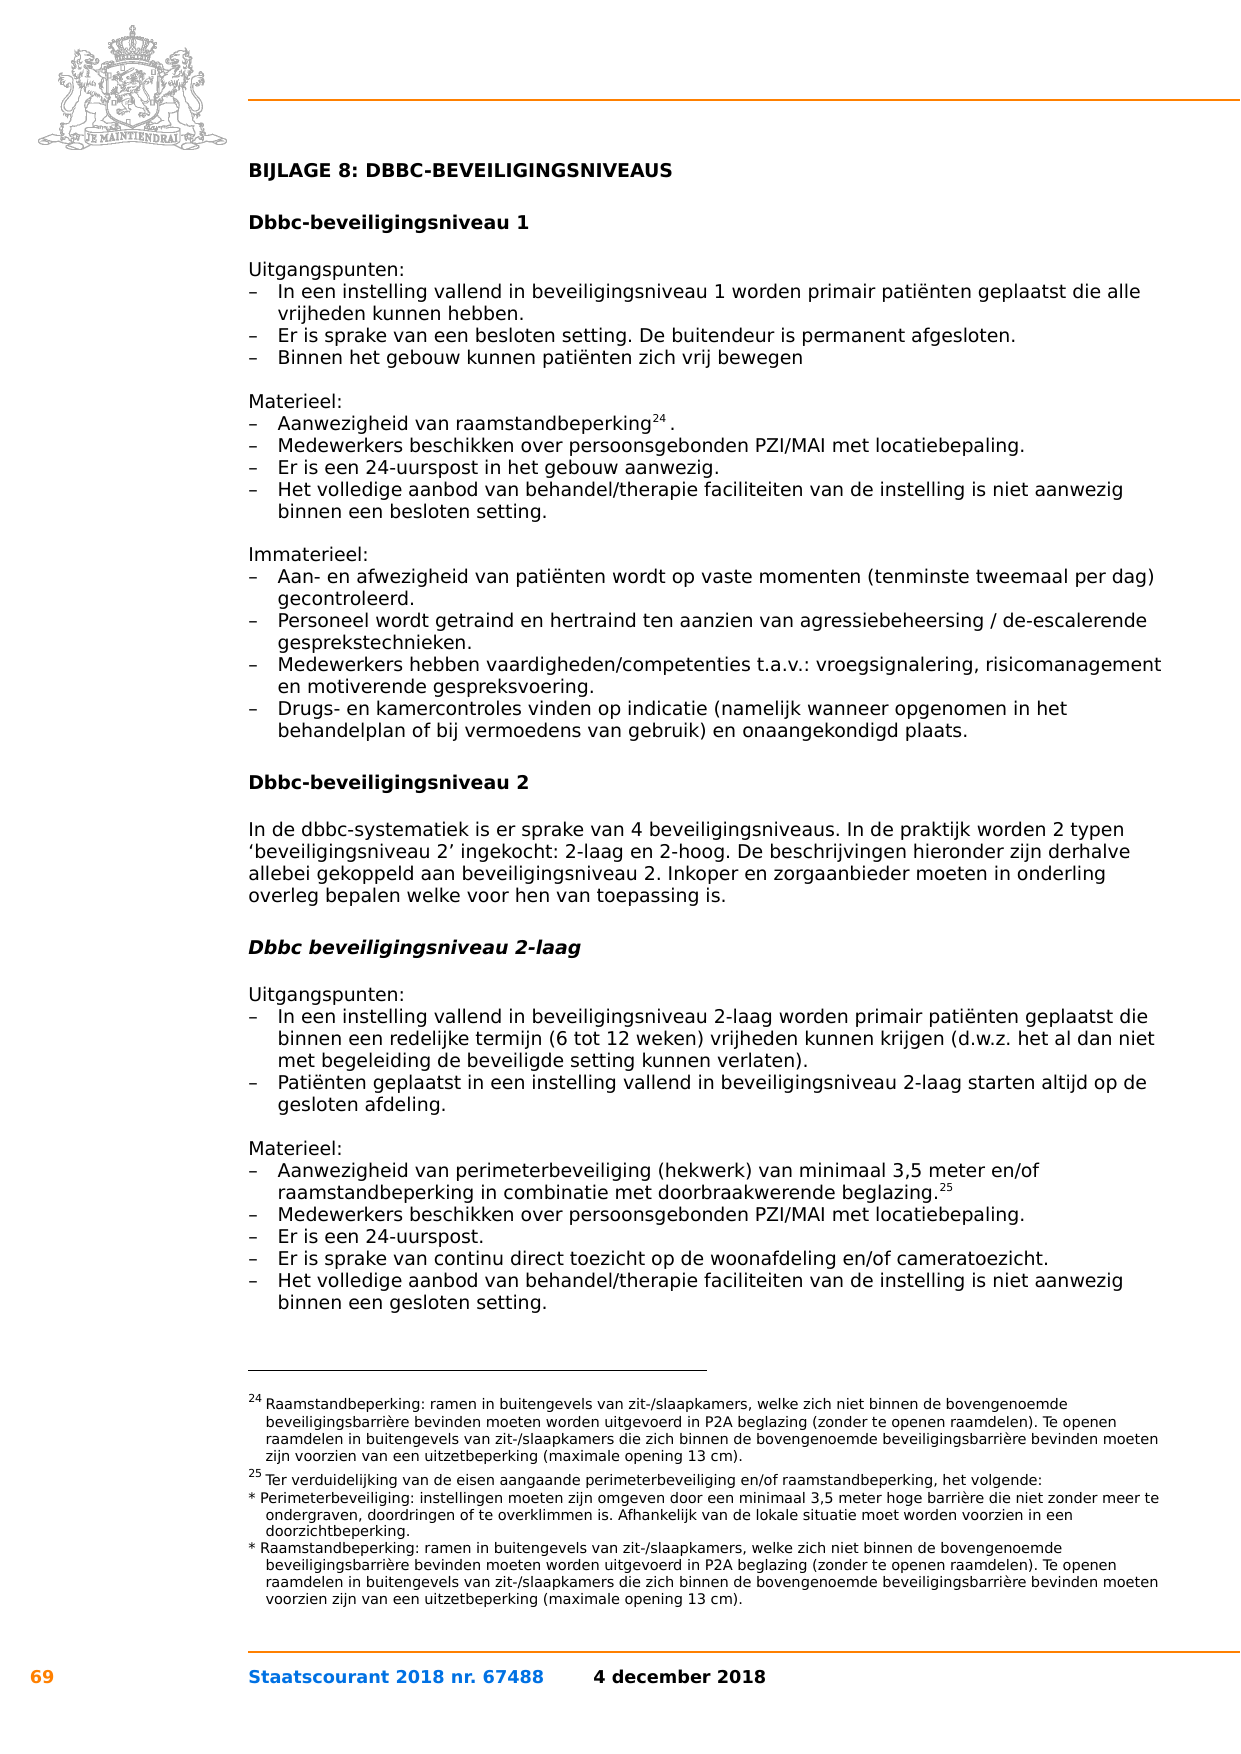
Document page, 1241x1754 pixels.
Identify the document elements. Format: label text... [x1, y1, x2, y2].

text – Er is sprake van continu direct toezicht op de woonafdeling en/of cameratoezicht. [248, 1248, 1163, 1270]
text – Drugs- en kamercontroles vinden op indicatie (namelijk wanneer opgenomen in het behandelplan of bij vermoedens van gebruik) en onaangekondigd plaats. [248, 698, 1163, 742]
text Uitgangspunten: [248, 259, 1163, 281]
text Materieel: [248, 391, 1163, 413]
text – Er is een 24-uurspost in het gebouw aanwezig. [248, 457, 1163, 478]
text – In een instelling vallend in beveiligingsniveau 2-laag worden primair patiënten geplaatst die binnen een redelijke termijn (6 tot 12 weken) vrijheden kunnen krijgen (d.w.z. het al dan niet met begeleiding de beveiligde setting kunnen verlaten). [248, 1006, 1163, 1072]
text * Raamstandbeperking: ramen in buitengevels van zit-/slaapkamers, welke zich niet binnen de bovengenoemde beveiligingsbarrière bevinden moeten worden uitgevoerd in P2A beglazing (zonder te openen raamdelen). Te openen raamdelen in buitengevels van zit-/slaapkamers die zich binnen de bovengenoemde beveiligingsbarrière bevinden moeten voorzien zijn van een uitzetbeperking (maximale opening 13 cm). [248, 1540, 1163, 1608]
text In de dbbc-systematiek is er sprake van 4 beveiligingsniveaus. In de praktijk worden 2 typen ‘beveiligingsniveau 2’ ingekocht: 2-laag en 2-hoog. De beschrijvingen hieronder zijn derhalve allebei gekoppeld aan beveiligingsniveau 2. Inkoper en zorgaanbieder moeten in onderling overleg bepalen welke voor hen van toepassing is. [248, 819, 1163, 907]
text – Medewerkers hebben vaardigheden/competenties t.a.v.: vroegsignalering, risicomanagement en motiverende gespreksvoering. [248, 654, 1163, 698]
text Ter verduidelijking van de eisen aangaande perimeterbeveiliging en/of raamstandbeperking, het volgende: [248, 1468, 1163, 1490]
subtitle Dbbc-beveiligingsniveau 1 [248, 212, 1163, 234]
text – Medewerkers beschikken over persoonsgebonden PZI/MAI met locatiebepaling. [248, 1204, 1163, 1226]
text – Medewerkers beschikken over persoonsgebonden PZI/MAI met locatiebepaling. [248, 434, 1163, 457]
text Uitgangspunten: [248, 984, 1163, 1006]
text Raamstandbeperking: ramen in buitengevels van zit-/slaapkamers, welke zich niet binnen de bovengenoemde beveiligingsbarrière bevinden moeten worden uitgevoerd in P2A beglazing (zonder te openen raamdelen). Te openen raamdelen in buitengevels van zit-/slaapkamers die zich binnen de bovengenoemde beveiligingsbarrière bevinden moeten zijn voorzien van een uitzetbeperking (maximale opening 13 cm). [248, 1392, 1163, 1465]
text – Binnen het gebouw kunnen patiënten zich vrij bewegen [248, 347, 1163, 369]
text – Er is een 24-uurspost. [248, 1226, 1163, 1248]
text – Patiënten geplaatst in een instelling vallend in beveiligingsniveau 2-laag starten altijd op de gesloten afdeling. [248, 1072, 1163, 1116]
text – Aan- en afwezigheid van patiënten wordt op vaste momenten (tenminste tweemaal per dag) gecontroleerd. [248, 566, 1163, 610]
picture [38, 25, 227, 150]
subtitle Dbbc beveiligingsniveau 2-laag [248, 937, 1163, 959]
text – Aanwezigheid van raamstandbeperking. [248, 413, 1163, 434]
text – In een instelling vallend in beveiligingsniveau 1 worden primair patiënten geplaatst die alle vrijheden kunnen hebben. [248, 281, 1163, 325]
text – Er is sprake van een besloten setting. De buitendeur is permanent afgesloten. [248, 325, 1163, 347]
text – Het volledige aanbod van behandel/therapie faciliteiten van de instelling is niet aanwezig binnen een gesloten setting. [248, 1270, 1163, 1314]
text * Perimeterbeveiliging: instellingen moeten zijn omgeven door een minimaal 3,5 meter hoge barrière die niet zonder meer te ondergraven, doordringen of te overklimmen is. Afhankelijk van de lokale situatie moet worden voorzien in een doorzichtbeperking. [248, 1490, 1163, 1540]
text Materieel: [248, 1138, 1163, 1160]
text – Aanwezigheid van perimeterbeveiliging (hekwerk) van minimaal 3,5 meter en/of raamstandbeperking in combinatie met doorbraakwerende beglazing. [248, 1160, 1163, 1204]
text – Personeel wordt getraind en hertraind ten aanzien van agressiebeheersing / de-escalerende gesprekstechnieken. [248, 610, 1163, 654]
text Immaterieel: [248, 544, 1163, 566]
text – Het volledige aanbod van behandel/therapie faciliteiten van de instelling is niet aanwezig binnen een besloten setting. [248, 478, 1163, 522]
subtitle BIJLAGE 8: DBBC-BEVEILIGINGSNIVEAUS [248, 160, 1163, 182]
subtitle Dbbc-beveiligingsniveau 2 [248, 772, 1163, 794]
